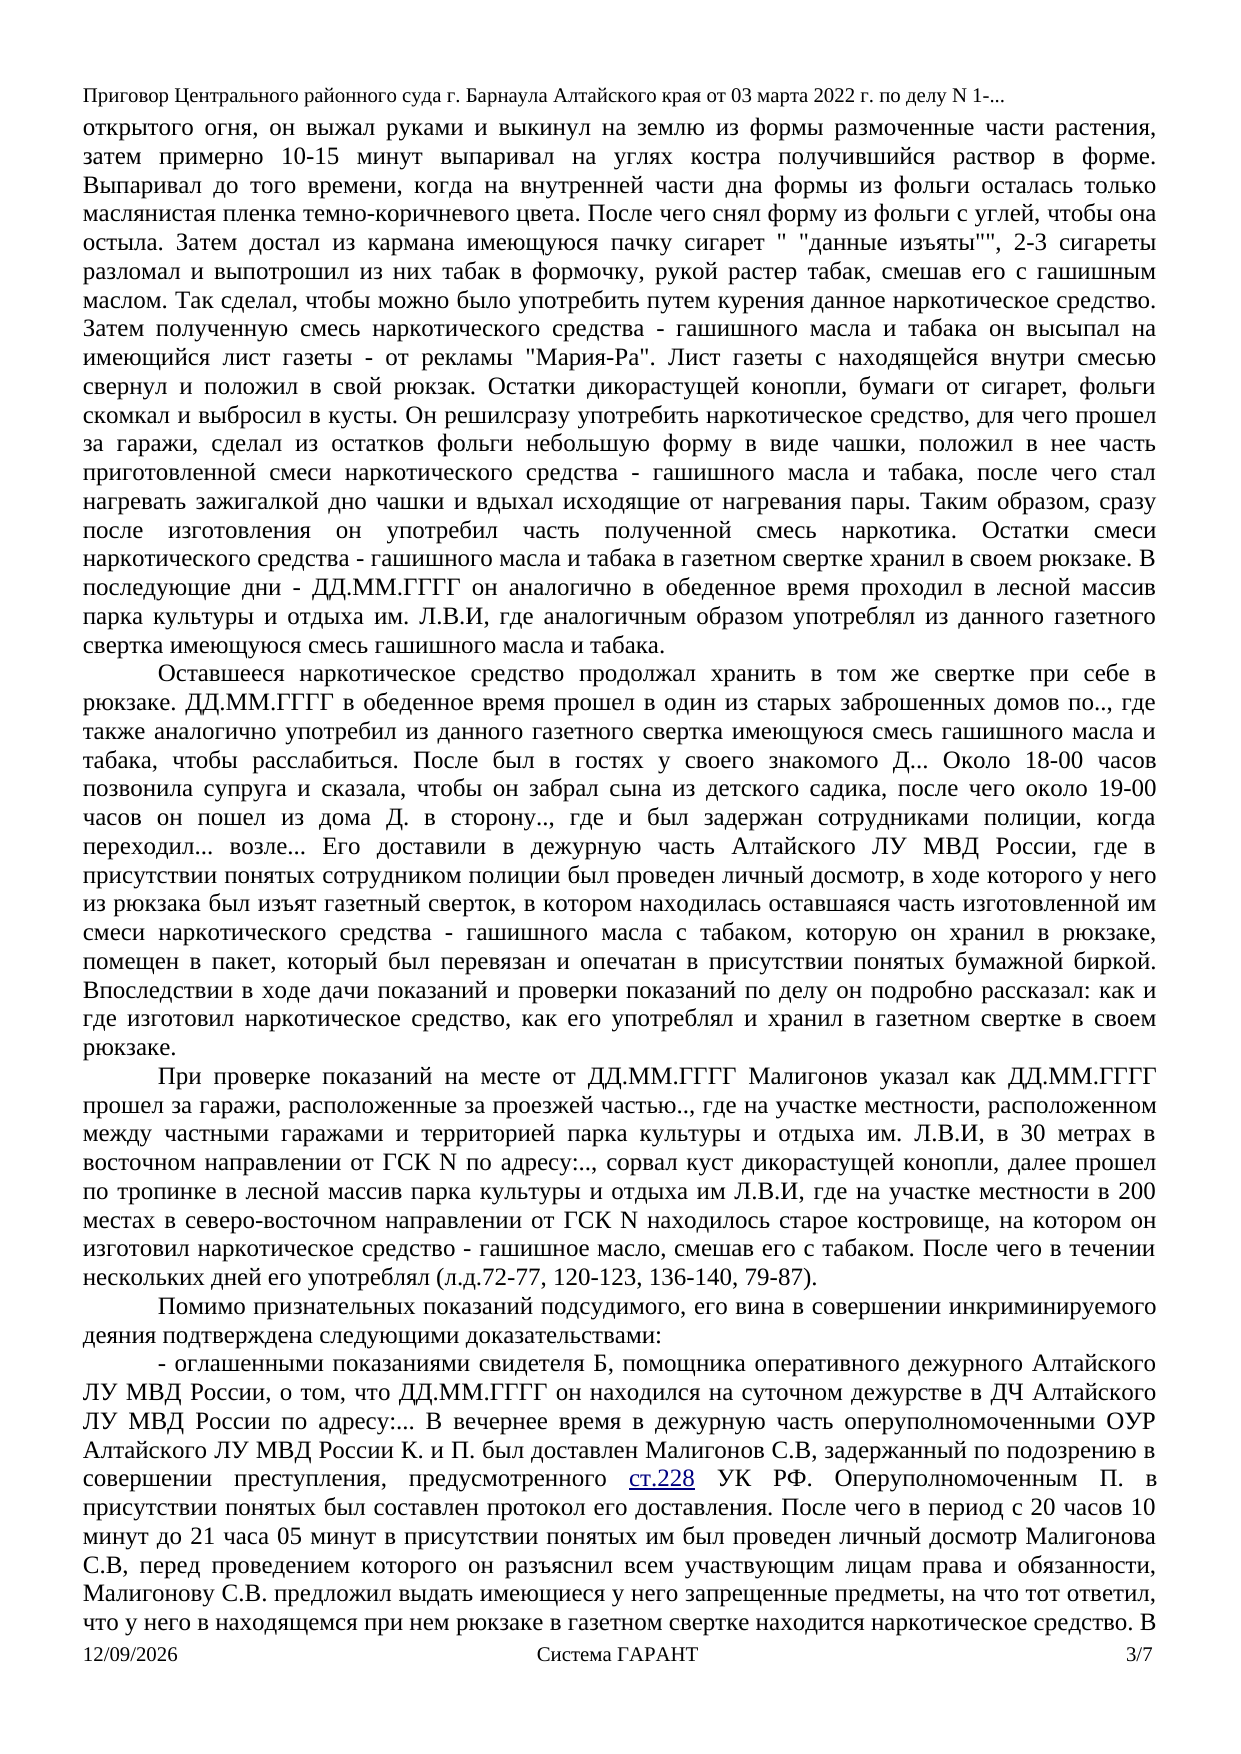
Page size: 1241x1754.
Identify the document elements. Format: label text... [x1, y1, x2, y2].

text При проверке показаний на месте от ДД.ММ.ГГГГ Малигонов указал как ДД.ММ.ГГГГ прошел за гаражи, расположенные за проезжей частью.., где на участке местности, расположенном между частными гаражами и территорией парка культуры и отдыха им. Л.В.И, в 30 метрах в восточном направлении от ГСК N по адресу:.., сорвал куст дикорастущей конопли, далее прошел по тропинке в лесной массив парка культуры и отдыха им Л.В.И, где на участке местности в 200 местах в северо-восточном направлении от ГСК N находилось старое костровище, на котором он изготовил наркотическое средство - гашишное масло, смешав его с табаком. После чего в течении нескольких дней его употреблял (л.д.72-77, 120-123, 136-140, 79-87). [83, 1061, 1157, 1291]
text открытого огня, он выжал руками и выкинул на землю из формы размоченные части растения, затем примерно 10-15 минут выпаривал на углях костра получившийся раствор в форме. Выпаривал до того времени, когда на внутренней части дна формы из фольги осталась только маслянистая пленка темно-коричневого цвета. После чего снял форму из фольги с углей, чтобы она остыла. Затем достал из кармана имеющуюся пачку сигарет " "данные изъяты"", 2-3 сигареты разломал и выпотрошил из них табак в формочку, рукой растер табак, смешав его с гашишным маслом. Так сделал, чтобы можно было употребить путем курения данное наркотическое средство. Затем полученную смесь наркотического средства - гашишного масла и табака он высыпал на имеющийся лист газеты - от рекламы "Мария-Ра". Лист газеты с находящейся внутри смесью свернул и положил в свой рюкзак. Остатки дикорастущей конопли, бумаги от сигарет, фольги скомкал и выбросил в кусты. Он решилсразу употребить наркотическое средство, для чего прошел за гаражи, сделал из остатков фольги небольшую форму в виде чашки, положил в нее часть приготовленной смеси наркотического средства - гашишного масла и табака, после чего стал нагревать зажигалкой дно чашки и вдыхал исходящие от нагревания пары. Таким образом, сразу после изготовления он употребил часть полученной смесь наркотика. Остатки смеси наркотического средства - гашишного масла и табака в газетном свертке хранил в своем рюкзаке. В последующие дни - ДД.ММ.ГГГГ он аналогично в обеденное время проходил в лесной массив парка культуры и отдыха им. Л.В.И, где аналогичным образом употреблял из данного газетного свертка имеющуюся смесь гашишного масла и табака. [83, 112, 1157, 658]
text Помимо признательных показаний подсудимого, его вина в совершении инкриминируемого деяния подтверждена следующими доказательствами: [83, 1291, 1157, 1348]
text - оглашенными показаниями свидетеля Б, помощника оперативного дежурного Алтайского ЛУ МВД России, о том, что ДД.ММ.ГГГГ он находился на суточном дежурстве в ДЧ Алтайского ЛУ МВД России по адресу:... В вечернее время в дежурную часть оперуполномоченными ОУР Алтайского ЛУ МВД России К. и П. был доставлен Малигонов С.В, задержанный по подозрению в совершении преступления, предусмотренного ст.228 УК РФ. Оперуполномоченным П. в присутствии понятых был составлен протокол его доставления. После чего в период с 20 часов 10 минут до 21 часа 05 минут в присутствии понятых им был проведен личный досмотр Малигонова С.В, перед проведением которого он разъяснил всем участвующим лицам права и обязанности, Малигонову С.В. предложил выдать имеющиеся у него запрещенные предметы, на что тот ответил, что у него в находящемся при нем рюкзаке в газетном свертке находится наркотическое средство. В [83, 1348, 1157, 1636]
text Оставшееся наркотическое средство продолжал хранить в том же свертке при себе в рюкзаке. ДД.ММ.ГГГГ в обеденное время прошел в один из старых заброшенных домов по.., где также аналогично употребил из данного газетного свертка имеющуюся смесь гашишного масла и табака, чтобы расслабиться. После был в гостях у своего знакомого Д... Около 18-00 часов позвонила супруга и сказала, чтобы он забрал сына из детского садика, после чего около 19-00 часов он пошел из дома Д. в сторону.., где и был задержан сотрудниками полиции, когда переходил... возле... Его доставили в дежурную часть Алтайского ЛУ МВД России, где в присутствии понятых сотрудником полиции был проведен личный досмотр, в ходе которого у него из рюкзака был изъят газетный сверток, в котором находилась оставшаяся часть изготовленной им смеси наркотического средства - гашишного масла с табаком, которую он хранил в рюкзаке, помещен в пакет, который был перевязан и опечатан в присутствии понятых бумажной биркой. Впоследствии в ходе дачи показаний и проверки показаний по делу он подробно рассказал: как и где изготовил наркотическое средство, как его употреблял и хранил в газетном свертке в своем рюкзаке. [83, 658, 1157, 1061]
